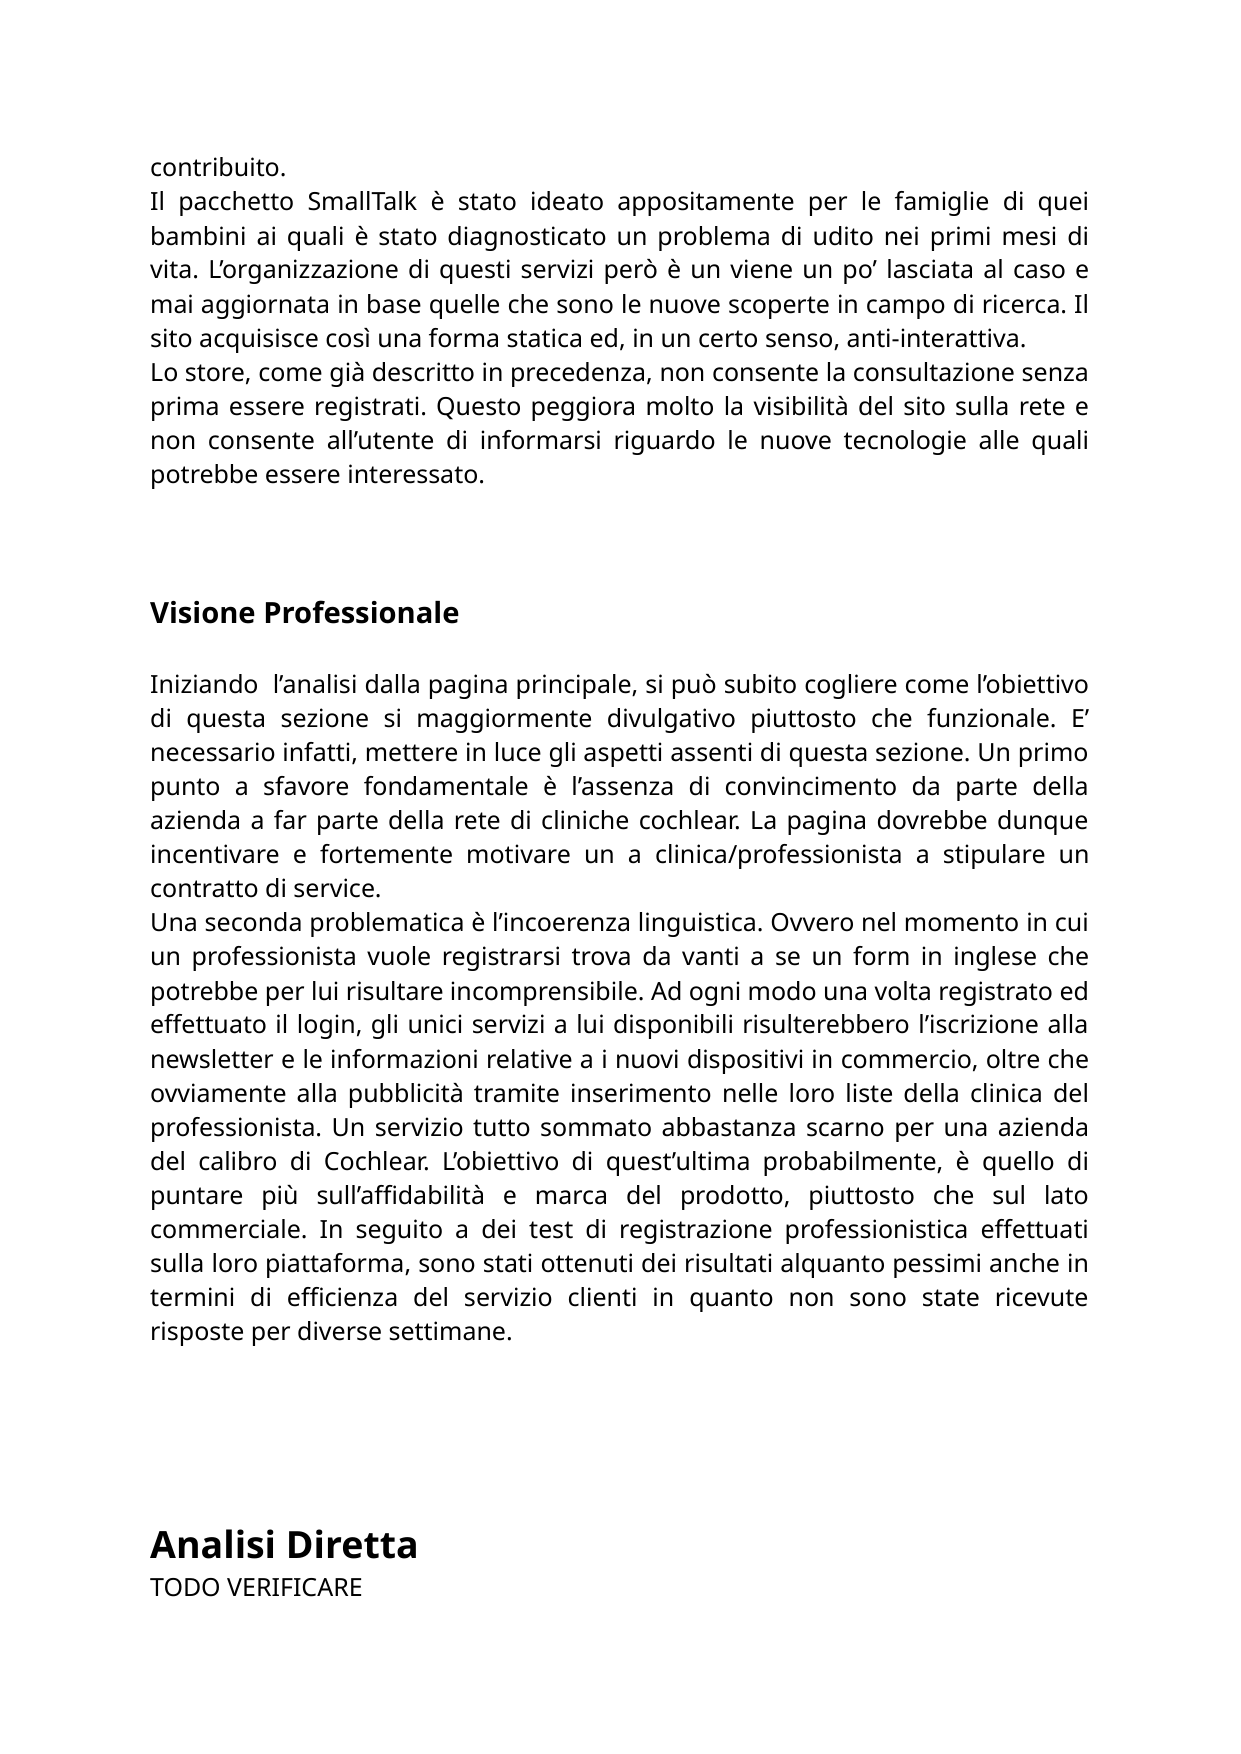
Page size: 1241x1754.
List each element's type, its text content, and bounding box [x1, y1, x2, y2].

text Una seconda problematica è l’incoerenza linguistica. Ovvero nel momento in cui un professionista vuole registrarsi trova da vanti a se un form in inglese che potrebbe per lui risultare incomprensibile. Ad ogni modo una volta registrato ed effettuato il login, gli unici servizi a lui disponibili risulterebbero l’iscrizione alla newsletter e le informazioni relative a i nuovi dispositivi in commercio, oltre che ovviamente alla pubblicità tramite inserimento nelle loro liste della clinica del professionista. Un servizio tutto sommato abbastanza scarno per una azienda del calibro di Cochlear. L’obiettivo di quest’ultima probabilmente, è quello di puntare più sull’affidabilità e marca del prodotto, piuttosto che sul lato commerciale. In seguito a dei test di registrazione professionistica effettuati sulla loro piattaforma, sono stati ottenuti dei risultati alquanto pessimi anche in termini di efficienza del servizio clienti in quanto non sono state ricevute risposte per diverse settimane. [150, 905, 1090, 1348]
text TODO VERIFICARE [150, 1569, 1090, 1603]
text Iniziando l’analisi dalla pagina principale, si può subito cogliere come l’obiettivo di questa sezione si maggiormente divulgativo piuttosto che funzionale. E’ necessario infatti, mettere in luce gli aspetti assenti di questa sezione. Un primo punto a sfavore fondamentale è l’assenza di convincimento da parte della azienda a far parte della rete di cliniche cochlear. La pagina dovrebbe dunque incentivare e fortemente motivare un a clinica/professionista a stipulare un contratto di service. [150, 667, 1090, 905]
text contribuito. [150, 150, 1090, 184]
text Lo store, come già descritto in precedenza, non consente la consultazione senza prima essere registrati. Questo peggiora molto la visibilità del sito sulla rete e non consente all’utente di informarsi riguardo le nuove tecnologie alle quali potrebbe essere interessato. [150, 354, 1090, 491]
text Il pacchetto SmallTalk è stato ideato appositamente per le famiglie di quei bambini ai quali è stato diagnosticato un problema di udito nei primi mesi di vita. L’organizzazione di questi servizi però è un viene un po’ lasciata al caso e mai aggiornata in base quelle che sono le nuove scoperte in campo di ricerca. Il sito acquisisce così una forma statica ed, in un certo senso, anti-interattiva. [150, 184, 1090, 354]
text Analisi Diretta [150, 1518, 1090, 1569]
text Visione Professionale [150, 593, 1090, 632]
